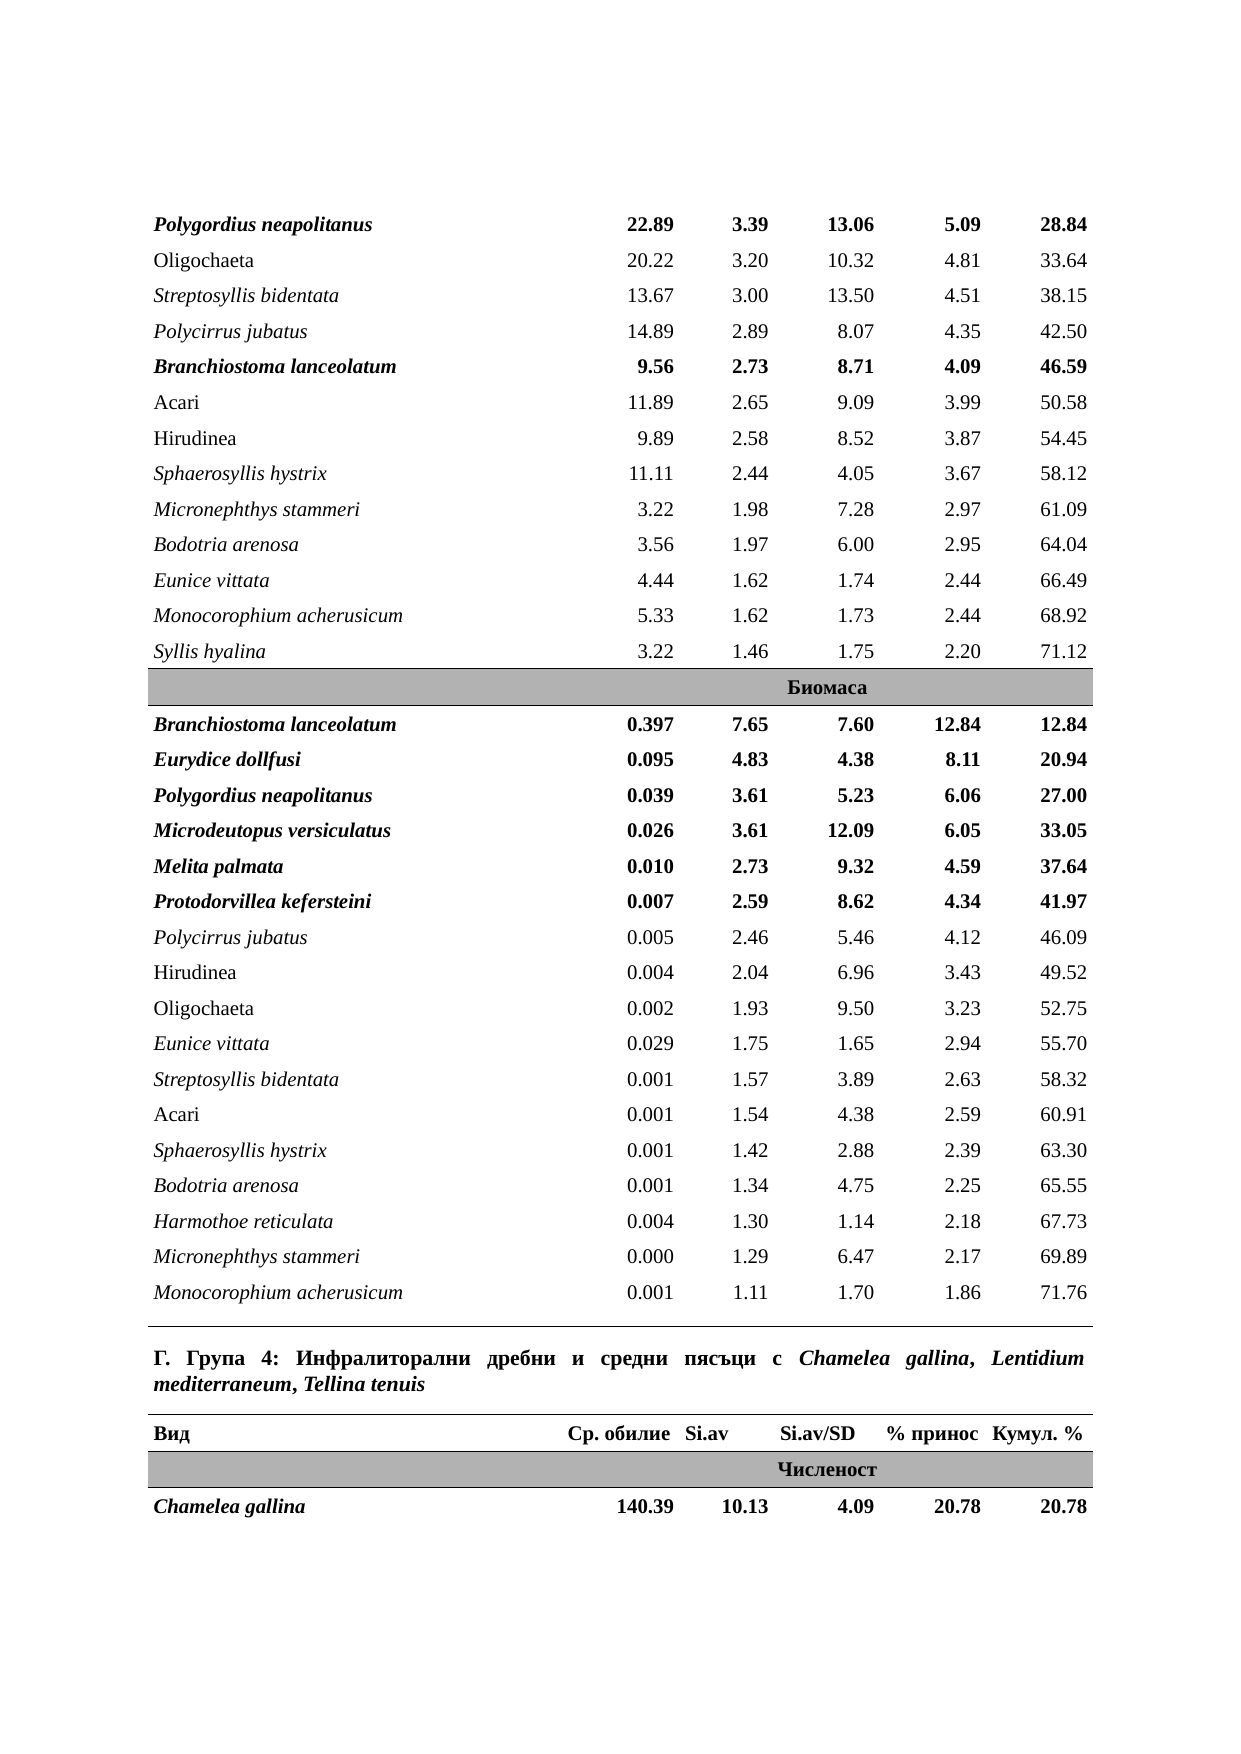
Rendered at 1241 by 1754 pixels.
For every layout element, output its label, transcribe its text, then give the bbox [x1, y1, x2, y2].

table_cell 1.62 [679, 562, 774, 597]
table_cell 0.095 [562, 741, 679, 777]
table_cell [679, 1310, 774, 1326]
table_cell 2.89 [679, 313, 774, 349]
table_cell [986, 1310, 1093, 1326]
table_cell Branchiostoma lanceolatum [148, 706, 562, 741]
table_cell 27.00 [986, 777, 1093, 812]
table_cell 3.61 [679, 813, 774, 848]
table_cell Protodorvillea kefersteini [148, 884, 562, 919]
table_cell 0.002 [562, 990, 679, 1026]
table_cell [148, 1452, 562, 1487]
table_cell 3.99 [880, 384, 986, 420]
table_cell 5.09 [880, 207, 986, 242]
table_cell 1.75 [774, 633, 879, 668]
table_cell Hirudinea [148, 420, 562, 455]
table_cell Численост [562, 1452, 1093, 1487]
table_cell 13.50 [774, 278, 879, 313]
table_cell 0.005 [562, 919, 679, 954]
table_cell 0.026 [562, 813, 679, 848]
table_cell 0.001 [562, 1274, 679, 1310]
table_cell 20.78 [986, 1488, 1093, 1524]
table_cell 5.46 [774, 919, 879, 954]
table_cell 0.001 [562, 1097, 679, 1132]
table_cell 42.50 [986, 313, 1093, 349]
table_cell 6.96 [774, 955, 879, 990]
table_cell Bodotria arenosa [148, 1168, 562, 1203]
table_cell Eunice vittata [148, 1026, 562, 1061]
table_cell 9.09 [774, 384, 879, 420]
table_cell 1.57 [679, 1061, 774, 1097]
table_cell 2.59 [880, 1097, 986, 1132]
table_cell 2.20 [880, 633, 986, 668]
table_cell Streptosyllis bidentata [148, 1061, 562, 1097]
table_cell 6.47 [774, 1239, 879, 1274]
table_cell 12.84 [986, 706, 1093, 741]
table_cell Polygordius neapolitanus [148, 777, 562, 812]
table_cell 9.56 [562, 349, 679, 384]
table_cell Биомаса [562, 669, 1093, 705]
table_cell 3.67 [880, 455, 986, 491]
table_cell Si.av/SD [774, 1415, 879, 1451]
table_cell 1.65 [774, 1026, 879, 1061]
table_cell 11.89 [562, 384, 679, 420]
table_cell 65.55 [986, 1168, 1093, 1203]
table_cell 1.46 [679, 633, 774, 668]
table_cell 3.22 [562, 491, 679, 526]
table_cell 41.97 [986, 884, 1093, 919]
table_cell 58.32 [986, 1061, 1093, 1097]
table_cell 10.32 [774, 242, 879, 278]
table_cell 6.06 [880, 777, 986, 812]
table_cell 2.58 [679, 420, 774, 455]
table_cell 1.29 [679, 1239, 774, 1274]
table_cell 3.39 [679, 207, 774, 242]
table_cell 12.09 [774, 813, 879, 848]
table_cell 1.86 [880, 1274, 986, 1310]
table_cell 20.78 [880, 1488, 986, 1524]
table_cell 8.11 [880, 741, 986, 777]
table_cell 4.59 [880, 848, 986, 883]
table_cell 1.30 [679, 1203, 774, 1239]
table_cell 2.39 [880, 1132, 986, 1168]
table_cell 38.15 [986, 278, 1093, 313]
table_cell 6.05 [880, 813, 986, 848]
table_cell 64.04 [986, 526, 1093, 562]
table_cell Г. Група 4: Инфралиторални дребни и средни пясъци с Chamelea gallina, Lentidium mediterraneum, Tellina tenuis [148, 1327, 1093, 1414]
table_cell 67.73 [986, 1203, 1093, 1239]
table_cell 1.73 [774, 597, 879, 633]
table_cell 52.75 [986, 990, 1093, 1026]
table_cell 5.23 [774, 777, 879, 812]
table_cell 11.11 [562, 455, 679, 491]
table_cell 46.59 [986, 349, 1093, 384]
table_cell 8.71 [774, 349, 879, 384]
table_cell 58.12 [986, 455, 1093, 491]
table_cell Вид [148, 1415, 562, 1451]
table_cell 1.97 [679, 526, 774, 562]
table_cell 22.89 [562, 207, 679, 242]
table_cell 2.63 [880, 1061, 986, 1097]
table_cell 0.004 [562, 955, 679, 990]
table_cell 0.007 [562, 884, 679, 919]
table_cell Polycirrus jubatus [148, 919, 562, 954]
table_cell [774, 1310, 879, 1326]
table_cell 14.89 [562, 313, 679, 349]
table_cell 0.397 [562, 706, 679, 741]
table_cell 1.11 [679, 1274, 774, 1310]
table_cell Acari [148, 384, 562, 420]
table_cell 2.44 [679, 455, 774, 491]
table_cell 3.22 [562, 633, 679, 668]
table_cell 1.62 [679, 597, 774, 633]
table_cell 4.38 [774, 741, 879, 777]
table_cell Bodotria arenosa [148, 526, 562, 562]
table_cell 3.87 [880, 420, 986, 455]
table_cell Melita palmata [148, 848, 562, 883]
table_cell 28.84 [986, 207, 1093, 242]
table_cell 5.33 [562, 597, 679, 633]
table_cell 13.67 [562, 278, 679, 313]
table_cell Syllis hyalina [148, 633, 562, 668]
table_cell 140.39 [562, 1488, 679, 1524]
table_cell 3.89 [774, 1061, 879, 1097]
table_cell 2.18 [880, 1203, 986, 1239]
table_cell 0.000 [562, 1239, 679, 1274]
table_cell 8.07 [774, 313, 879, 349]
table_cell 4.44 [562, 562, 679, 597]
table_cell [148, 669, 562, 705]
table_cell 12.84 [880, 706, 986, 741]
table_cell 54.45 [986, 420, 1093, 455]
table_cell 7.60 [774, 706, 879, 741]
table_cell 1.74 [774, 562, 879, 597]
table_cell 66.49 [986, 562, 1093, 597]
table_cell 1.34 [679, 1168, 774, 1203]
table_cell Oligochaeta [148, 242, 562, 278]
table_cell Sphaerosyllis hystrix [148, 455, 562, 491]
table_cell Chamelea gallina [148, 1488, 562, 1524]
table_cell 2.97 [880, 491, 986, 526]
table_cell 4.75 [774, 1168, 879, 1203]
table_cell 13.06 [774, 207, 879, 242]
table_cell 4.51 [880, 278, 986, 313]
table_cell 0.010 [562, 848, 679, 883]
table_cell 7.28 [774, 491, 879, 526]
table_cell 69.89 [986, 1239, 1093, 1274]
table_cell 8.52 [774, 420, 879, 455]
table_cell 10.13 [679, 1488, 774, 1524]
table_cell Micronephthys stammeri [148, 491, 562, 526]
table_cell [148, 1310, 562, 1326]
table_cell 0.001 [562, 1132, 679, 1168]
table_cell Streptosyllis bidentata [148, 278, 562, 313]
table_cell Polycirrus jubatus [148, 313, 562, 349]
table_cell 71.12 [986, 633, 1093, 668]
table_cell 1.42 [679, 1132, 774, 1168]
table_cell 4.09 [774, 1488, 879, 1524]
table_cell 3.43 [880, 955, 986, 990]
table_cell 9.50 [774, 990, 879, 1026]
table_cell 2.95 [880, 526, 986, 562]
table_cell Harmothoe reticulata [148, 1203, 562, 1239]
table_cell 1.54 [679, 1097, 774, 1132]
table_cell 60.91 [986, 1097, 1093, 1132]
table_cell 68.92 [986, 597, 1093, 633]
table_cell 0.029 [562, 1026, 679, 1061]
table_cell 4.81 [880, 242, 986, 278]
table_cell 1.98 [679, 491, 774, 526]
table_cell 0.039 [562, 777, 679, 812]
table_cell 2.46 [679, 919, 774, 954]
table_cell Branchiostoma lanceolatum [148, 349, 562, 384]
table_cell 46.09 [986, 919, 1093, 954]
table_cell [562, 1310, 679, 1326]
table_cell Si.av [679, 1415, 774, 1451]
table_cell 0.001 [562, 1168, 679, 1203]
table_cell Monocorophium acherusicum [148, 1274, 562, 1310]
table_cell Ср. обилие [562, 1415, 679, 1451]
table_cell 4.38 [774, 1097, 879, 1132]
table_cell 50.58 [986, 384, 1093, 420]
table_cell 20.22 [562, 242, 679, 278]
table_cell 3.00 [679, 278, 774, 313]
table_cell 2.73 [679, 349, 774, 384]
table_cell Eunice vittata [148, 562, 562, 597]
table_cell 33.64 [986, 242, 1093, 278]
table_cell 0.004 [562, 1203, 679, 1239]
table_cell 2.25 [880, 1168, 986, 1203]
table_cell 3.56 [562, 526, 679, 562]
table_cell 3.20 [679, 242, 774, 278]
table_cell 7.65 [679, 706, 774, 741]
table_cell 3.61 [679, 777, 774, 812]
table_cell Кумул. % [986, 1415, 1093, 1451]
table_cell 2.65 [679, 384, 774, 420]
table_cell Hirudinea [148, 955, 562, 990]
table_cell 1.70 [774, 1274, 879, 1310]
table_cell % принос [880, 1415, 986, 1451]
table_cell 3.23 [880, 990, 986, 1026]
table_cell 1.14 [774, 1203, 879, 1239]
table_cell 2.88 [774, 1132, 879, 1168]
table_cell 2.17 [880, 1239, 986, 1274]
table_cell 0.001 [562, 1061, 679, 1097]
table_cell Oligochaeta [148, 990, 562, 1026]
table_cell 6.00 [774, 526, 879, 562]
table_cell 4.34 [880, 884, 986, 919]
table_cell 49.52 [986, 955, 1093, 990]
table_cell 2.73 [679, 848, 774, 883]
table_cell 4.83 [679, 741, 774, 777]
table_cell 9.32 [774, 848, 879, 883]
table_cell 2.59 [679, 884, 774, 919]
table_cell 2.94 [880, 1026, 986, 1061]
table_cell 20.94 [986, 741, 1093, 777]
table_cell 2.04 [679, 955, 774, 990]
table_cell 9.89 [562, 420, 679, 455]
table_cell 4.05 [774, 455, 879, 491]
table_cell 61.09 [986, 491, 1093, 526]
table_cell 1.93 [679, 990, 774, 1026]
table_cell 4.35 [880, 313, 986, 349]
table_cell Microdeutopus versiculatus [148, 813, 562, 848]
table_cell Sphaerosyllis hystrix [148, 1132, 562, 1168]
table_cell 63.30 [986, 1132, 1093, 1168]
table_cell Monocorophium acherusicum [148, 597, 562, 633]
table_cell 4.09 [880, 349, 986, 384]
table_cell Micronephthys stammeri [148, 1239, 562, 1274]
table_cell 2.44 [880, 597, 986, 633]
table_cell 2.44 [880, 562, 986, 597]
table_cell 33.05 [986, 813, 1093, 848]
table_cell 55.70 [986, 1026, 1093, 1061]
table_cell Acari [148, 1097, 562, 1132]
table_cell 4.12 [880, 919, 986, 954]
table_cell 8.62 [774, 884, 879, 919]
table_cell 71.76 [986, 1274, 1093, 1310]
table_cell [880, 1310, 986, 1326]
table_cell 1.75 [679, 1026, 774, 1061]
table_cell Eurydice dollfusi [148, 741, 562, 777]
table_cell Polygordius neapolitanus [148, 207, 562, 242]
table_cell 37.64 [986, 848, 1093, 883]
